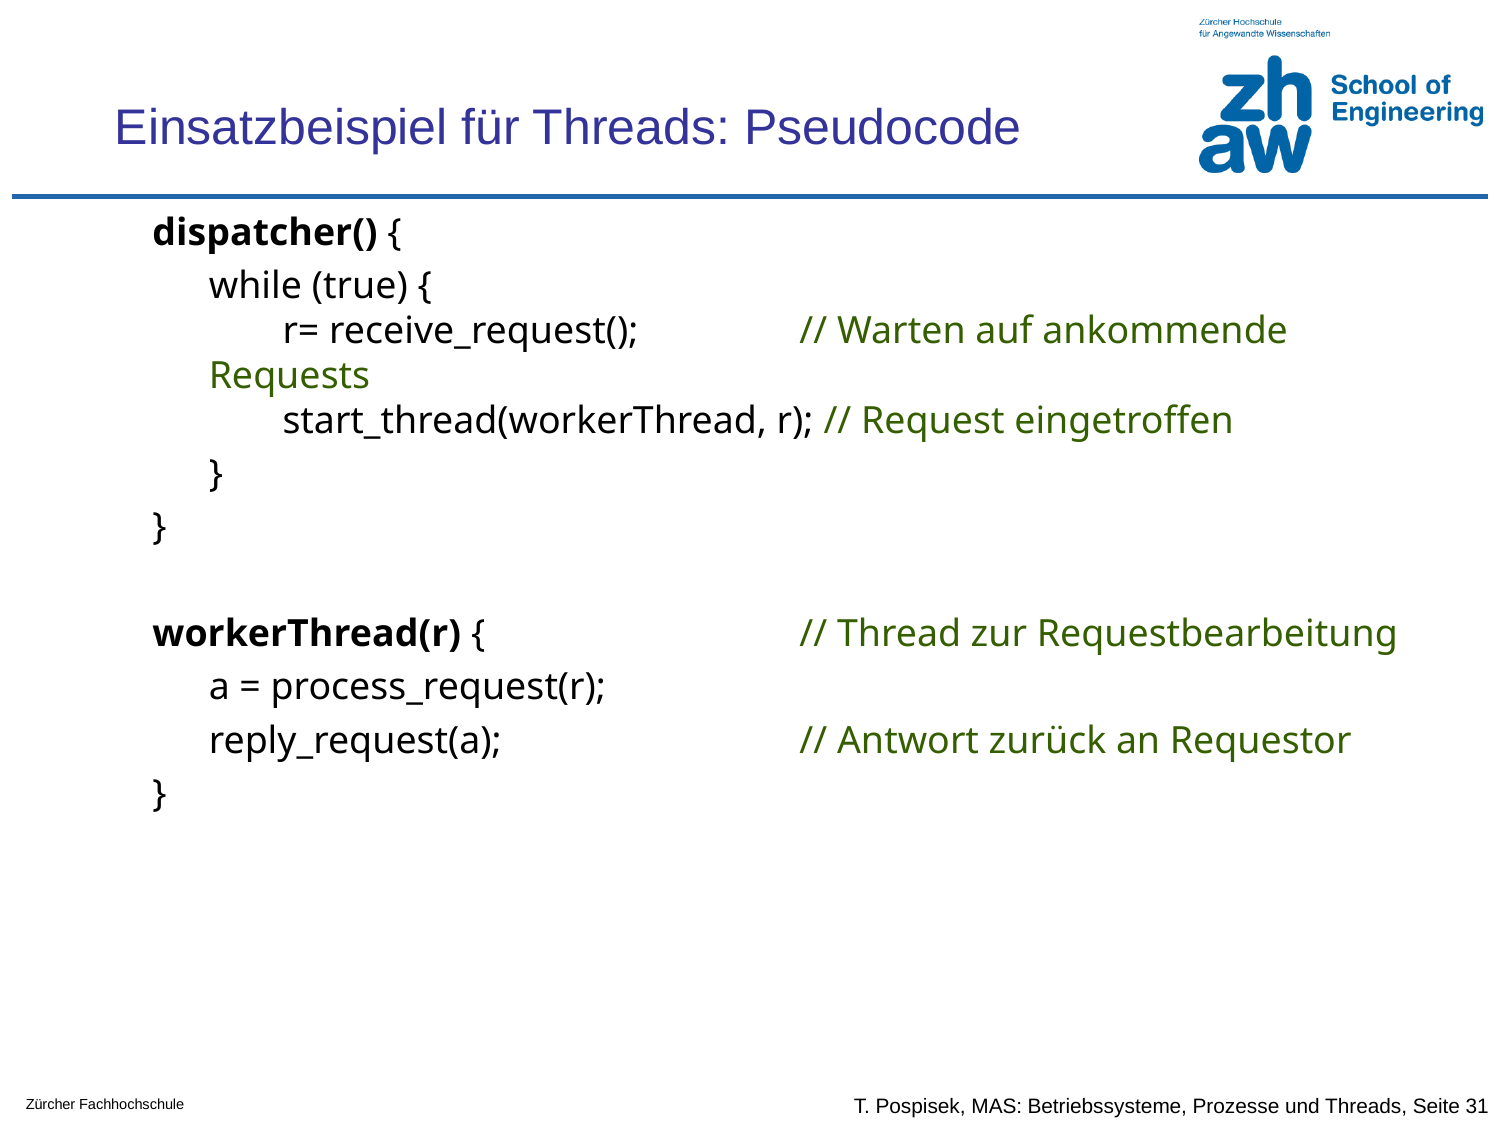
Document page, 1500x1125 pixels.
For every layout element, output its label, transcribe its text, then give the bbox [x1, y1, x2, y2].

picture [1199, 19, 1483, 173]
title Einsatzbeispiel für Threads: Pseudocode [99, 50, 1379, 163]
list dispatcher() { while (true) { r= receive_request(); // Warten auf ankommende Requests start_thread(workerThread, r); // Request eingetroffen } } workerThread(r) { // Thread zur Requestbearbeitung a = process_request(r); reply_request(a); // Antwort zurück an Requestor } [137, 200, 1453, 1000]
